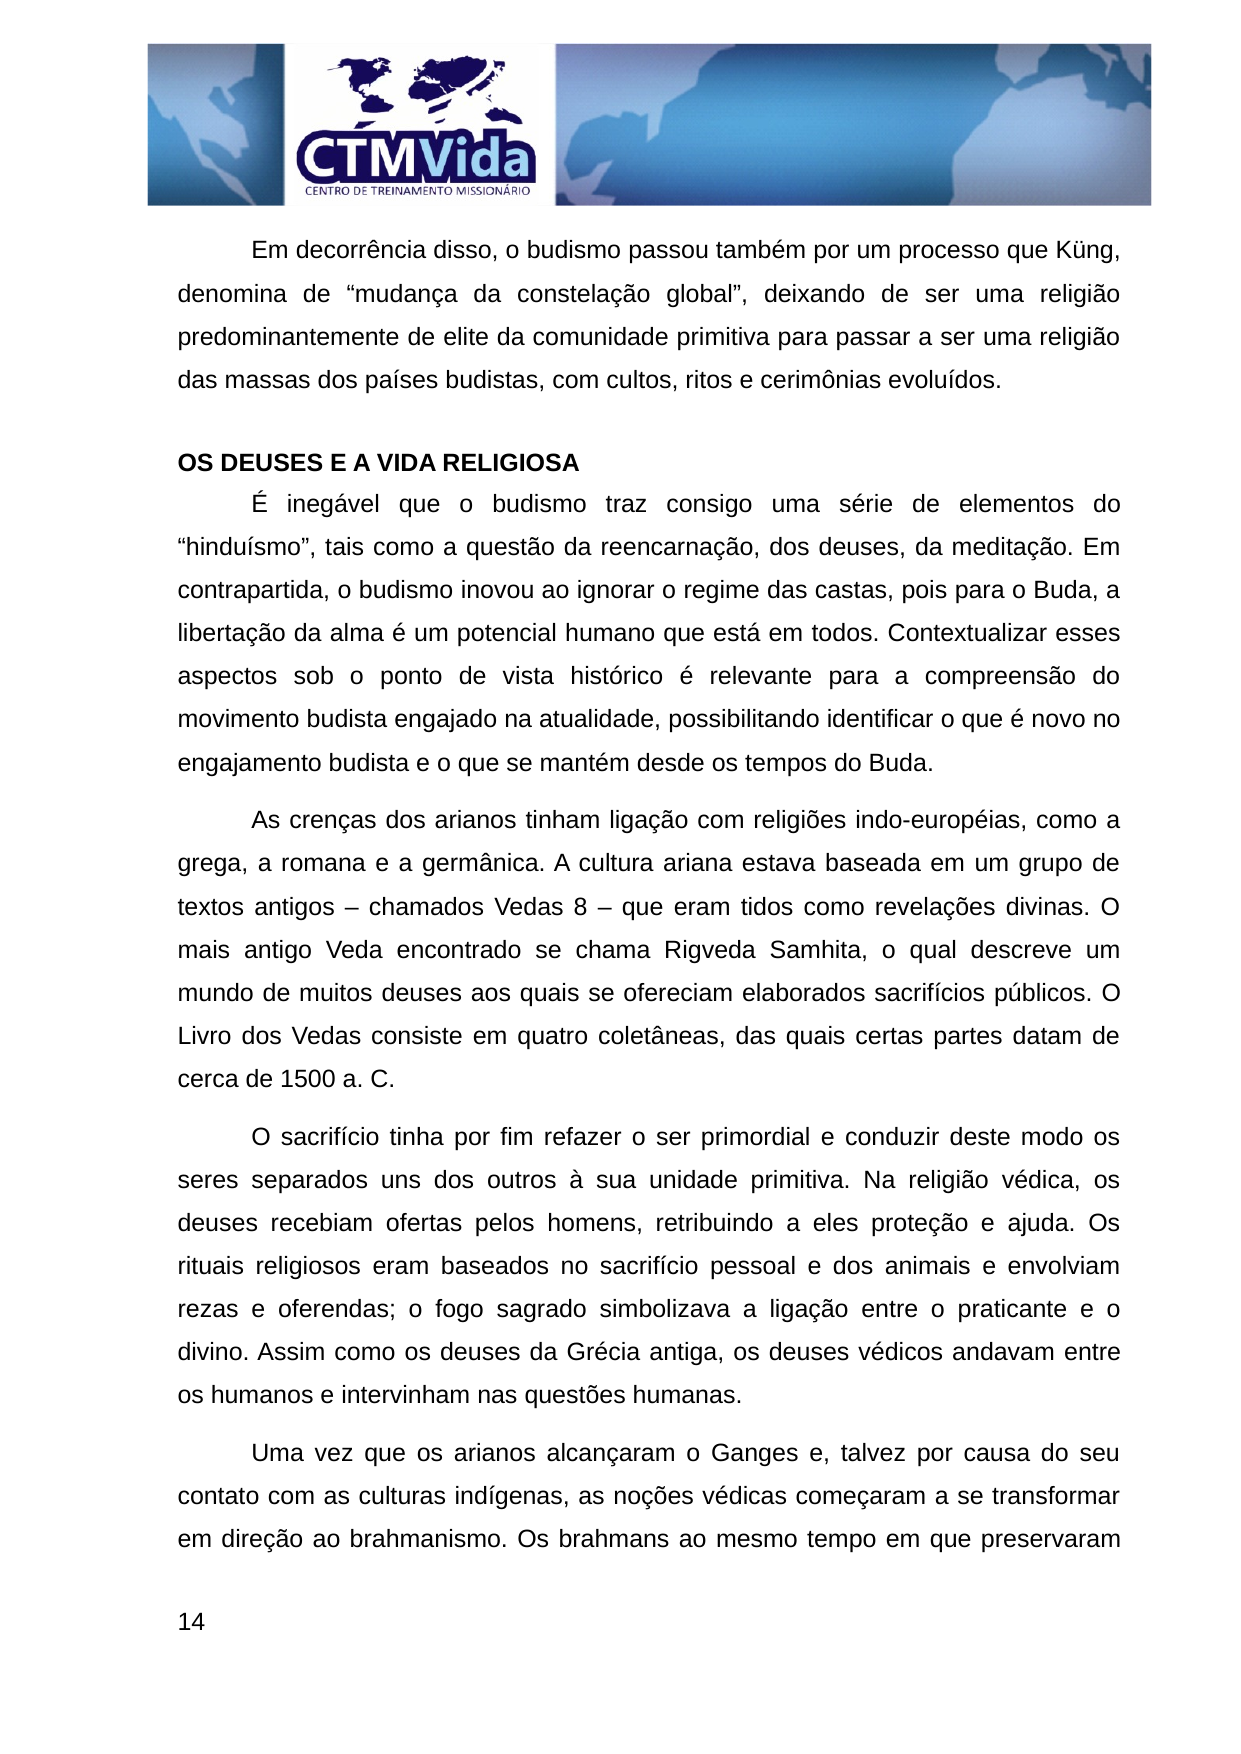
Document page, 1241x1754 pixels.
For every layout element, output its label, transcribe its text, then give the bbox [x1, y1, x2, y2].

text As crenças dos arianos tinham ligação com religiões indo-européias, como a grega, a romana e a germânica. A cultura ariana estava baseada em um grupo de textos antigos – chamados Vedas 8 – que eram tidos como revelações divinas. O mais antigo Veda encontrado se chama Rigveda Samhita, o qual descreve um mundo de muitos deuses aos quais se ofereciam elaborados sacrifícios públicos. O Livro dos Vedas consiste em quatro coletâneas, das quais certas partes datam de cerca de 1500 a. C. [177, 805, 1122, 1093]
text Uma vez que os arianos alcançaram o Ganges e, talvez por causa do seu contato com as culturas indígenas, as noções védicas começaram a se transformar em direção ao brahmanismo. Os brahmans ao mesmo tempo em que preservaram [177, 1438, 1122, 1553]
picture [147, 43, 1152, 206]
text O sacrifício tinha por fim refazer o ser primordial e conduzir deste modo os seres separados uns dos outros à sua unidade primitiva. Na religião védica, os deuses recebiam ofertas pelos homens, retribuindo a eles proteção e ajuda. Os rituais religiosos eram baseados no sacrifício pessoal e dos animais e envolviam rezas e oferendas; o fogo sagrado simbolizava a ligação entre o praticante e o divino. Assim como os deuses da Grécia antiga, os deuses védicos andavam entre os humanos e intervinham nas questões humanas. [177, 1122, 1122, 1409]
text Em decorrência disso, o budismo passou também por um processo que Küng, denomina de “mudança da constelação global”, deixando de ser uma religião predominantemente de elite da comunidade primitiva para passar a ser uma religião das massas dos países budistas, com cultos, ritos e cerimônias evoluídos. [177, 235, 1122, 393]
subtitle Os Deuses e a vida religiosa [177, 447, 1122, 476]
text É inegável que o budismo traz consigo uma série de elementos do “hinduísmo”, tais como a questão da reencarnação, dos deuses, da meditação. Em contrapartida, o budismo inovou ao ignorar o regime das castas, pois para o Buda, a libertação da alma é um potencial humano que está em todos. Contextualizar esses aspectos sob o ponto de vista histórico é relevante para a compreensão do movimento budista engajado na atualidade, possibilitando identificar o que é novo no engajamento budista e o que se mantém desde os tempos do Buda. [177, 489, 1122, 776]
